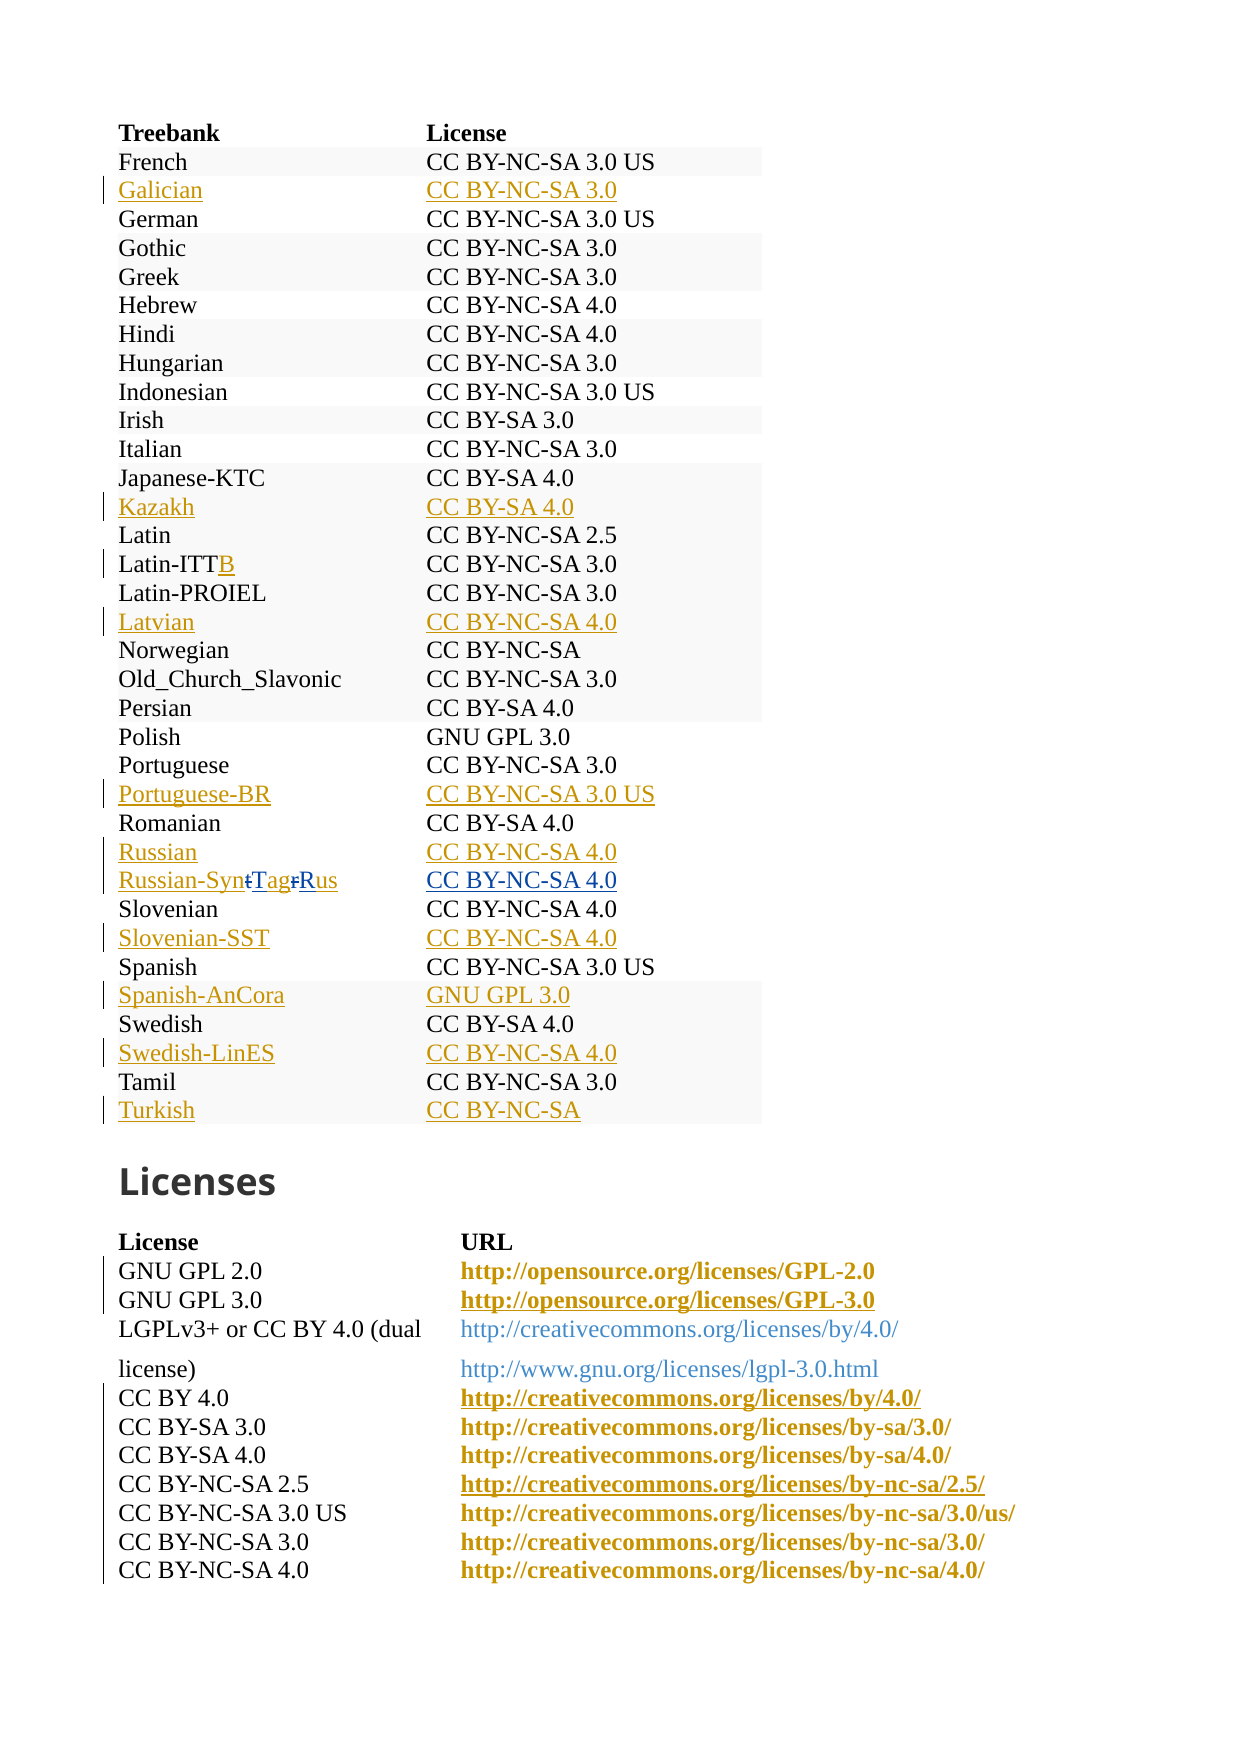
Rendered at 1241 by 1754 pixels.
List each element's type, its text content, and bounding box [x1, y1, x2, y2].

table_cell CC BY-NC-SA 3.0 [426, 262, 762, 291]
table_cell Latin [118, 521, 426, 549]
table_cell Spanish [118, 952, 426, 981]
table_cell Italian [118, 434, 426, 463]
table_cell CC BY-NC-SA 3.0 [426, 233, 762, 262]
table_cell Spanish-AnCora [118, 981, 426, 1009]
table_cell CC BY-NC-SA 3.0 [426, 751, 762, 779]
table_cell CC BY-SA 4.0 [426, 1009, 762, 1038]
table_cell CC BY-NC-SA 4.0 [118, 1556, 460, 1584]
table_cell Latvian [118, 607, 426, 636]
table_cell CC BY-SA 4.0 [426, 808, 762, 837]
table_cell CC BY-NC-SA 4.0 [426, 837, 762, 866]
table_cell CC BY-NC-SA 4.0 [426, 894, 762, 923]
table_cell CC BY-NC-SA [426, 636, 762, 664]
table_cell French [118, 147, 426, 176]
table_cell Gothic [118, 233, 426, 262]
table_cell http://opensource.org/licenses/GPL-2.0 [460, 1256, 1051, 1285]
table_cell Kazakh [118, 492, 426, 521]
table_cell CC BY-NC-SA 4.0 [426, 607, 762, 636]
table_cell Japanese-KTC [118, 463, 426, 492]
table_cell Galician [118, 176, 426, 204]
table_header License [118, 1228, 460, 1256]
table_cell Portuguese [118, 751, 426, 779]
table_cell CC BY-SA 3.0 [118, 1412, 460, 1441]
table_cell CC BY-NC-SA 3.0 [426, 578, 762, 607]
table_cell Slovenian [118, 894, 426, 923]
table_header License [426, 118, 762, 147]
table_cell CC BY-NC-SA 2.5 [118, 1469, 460, 1498]
table_cell Turkish [118, 1096, 426, 1124]
table_cell Slovenian-SST [118, 923, 426, 952]
table_cell CC BY-NC-SA 3.0 US [426, 952, 762, 981]
table_cell CC BY-SA 4.0 [426, 492, 762, 521]
table_cell CC BY-NC-SA 3.0 [426, 176, 762, 204]
table_cell German [118, 204, 426, 233]
table_cell Irish [118, 406, 426, 434]
table_cell CC BY-NC-SA 3.0 US [426, 377, 762, 406]
table_cell Latin-ITTB [118, 549, 426, 578]
table_cell CC BY-NC-SA 3.0 US [426, 204, 762, 233]
table_cell Greek [118, 262, 426, 291]
table_cell CC BY-NC-SA 3.0 [426, 348, 762, 377]
table_cell CC BY-NC-SA 3.0 [426, 549, 762, 578]
table_cell CC BY-NC-SA 3.0 US [426, 779, 762, 808]
table_cell GNU GPL 3.0 [426, 981, 762, 1009]
table_header Treebank [118, 118, 426, 147]
table_cell CC BY-SA 4.0 [118, 1441, 460, 1469]
table_cell CC BY-NC-SA 2.5 [426, 521, 762, 549]
subtitle Licenses [118, 1156, 1122, 1207]
table_cell http://creativecommons.org/licenses/by-nc-sa/4.0/ [460, 1556, 1051, 1584]
table_cell CC BY 4.0 [118, 1383, 460, 1412]
table_cell Polish [118, 722, 426, 751]
table_cell Portuguese-BR [118, 779, 426, 808]
table_cell CC BY-SA 3.0 [426, 406, 762, 434]
table_cell Old_Church_Slavonic [118, 664, 426, 693]
table_cell http://opensource.org/licenses/GPL-3.0 [460, 1285, 1051, 1314]
table_cell CC BY-NC-SA 4.0 [426, 319, 762, 348]
table_cell http://creativecommons.org/licenses/by/4.0/ [460, 1383, 1051, 1412]
table_cell LGPLv3+ or CC BY 4.0 (dual license) [118, 1314, 460, 1383]
table_cell CC BY-NC-SA 3.0 [118, 1527, 460, 1556]
table_cell GNU GPL 3.0 [426, 722, 762, 751]
table_cell Hebrew [118, 291, 426, 319]
table_cell CC BY-NC-SA 3.0 US [426, 147, 762, 176]
table_cell http://creativecommons.org/licenses/by-nc-sa/3.0/us/ [460, 1498, 1051, 1527]
table_cell Swedish-LinES [118, 1038, 426, 1067]
table_cell CC BY-NC-SA [426, 1096, 762, 1124]
table_cell CC BY-SA 4.0 [426, 693, 762, 722]
table_cell Russian-SynTagRus [118, 866, 426, 894]
table_cell Indonesian [118, 377, 426, 406]
table_cell http://creativecommons.org/licenses/by-nc-sa/2.5/ [460, 1469, 1051, 1498]
table_cell CC BY-NC-SA 3.0 [426, 1067, 762, 1096]
table_cell GNU GPL 2.0 [118, 1256, 460, 1285]
table_cell CC BY-NC-SA 3.0 [426, 664, 762, 693]
table_cell GNU GPL 3.0 [118, 1285, 460, 1314]
table_cell CC BY-NC-SA 3.0 [426, 434, 762, 463]
table_cell CC BY-NC-SA 4.0 [426, 1038, 762, 1067]
table_cell Romanian [118, 808, 426, 837]
table_cell Persian [118, 693, 426, 722]
table_cell http://creativecommons.org/licenses/by-sa/4.0/ [460, 1441, 1051, 1469]
table_header URL [460, 1228, 1051, 1256]
table_cell Hindi [118, 319, 426, 348]
table_cell http://creativecommons.org/licenses/by-nc-sa/3.0/ [460, 1527, 1051, 1556]
table_cell Russian [118, 837, 426, 866]
table_cell Norwegian [118, 636, 426, 664]
table_cell CC BY-SA 4.0 [426, 463, 762, 492]
table_cell CC BY-NC-SA 4.0 [426, 866, 762, 894]
table_cell Swedish [118, 1009, 426, 1038]
table_cell CC BY-NC-SA 4.0 [426, 923, 762, 952]
table_cell CC BY-NC-SA 3.0 US [118, 1498, 460, 1527]
table_cell Hungarian [118, 348, 426, 377]
table_cell Latin-PROIEL [118, 578, 426, 607]
table_cell CC BY-NC-SA 4.0 [426, 291, 762, 319]
table_cell Tamil [118, 1067, 426, 1096]
table_cell http://creativecommons.org/licenses/by/4.0/ http://www.gnu.org/licenses/lgpl-3.0.html [460, 1314, 1051, 1383]
table_cell http://creativecommons.org/licenses/by-sa/3.0/ [460, 1412, 1051, 1441]
